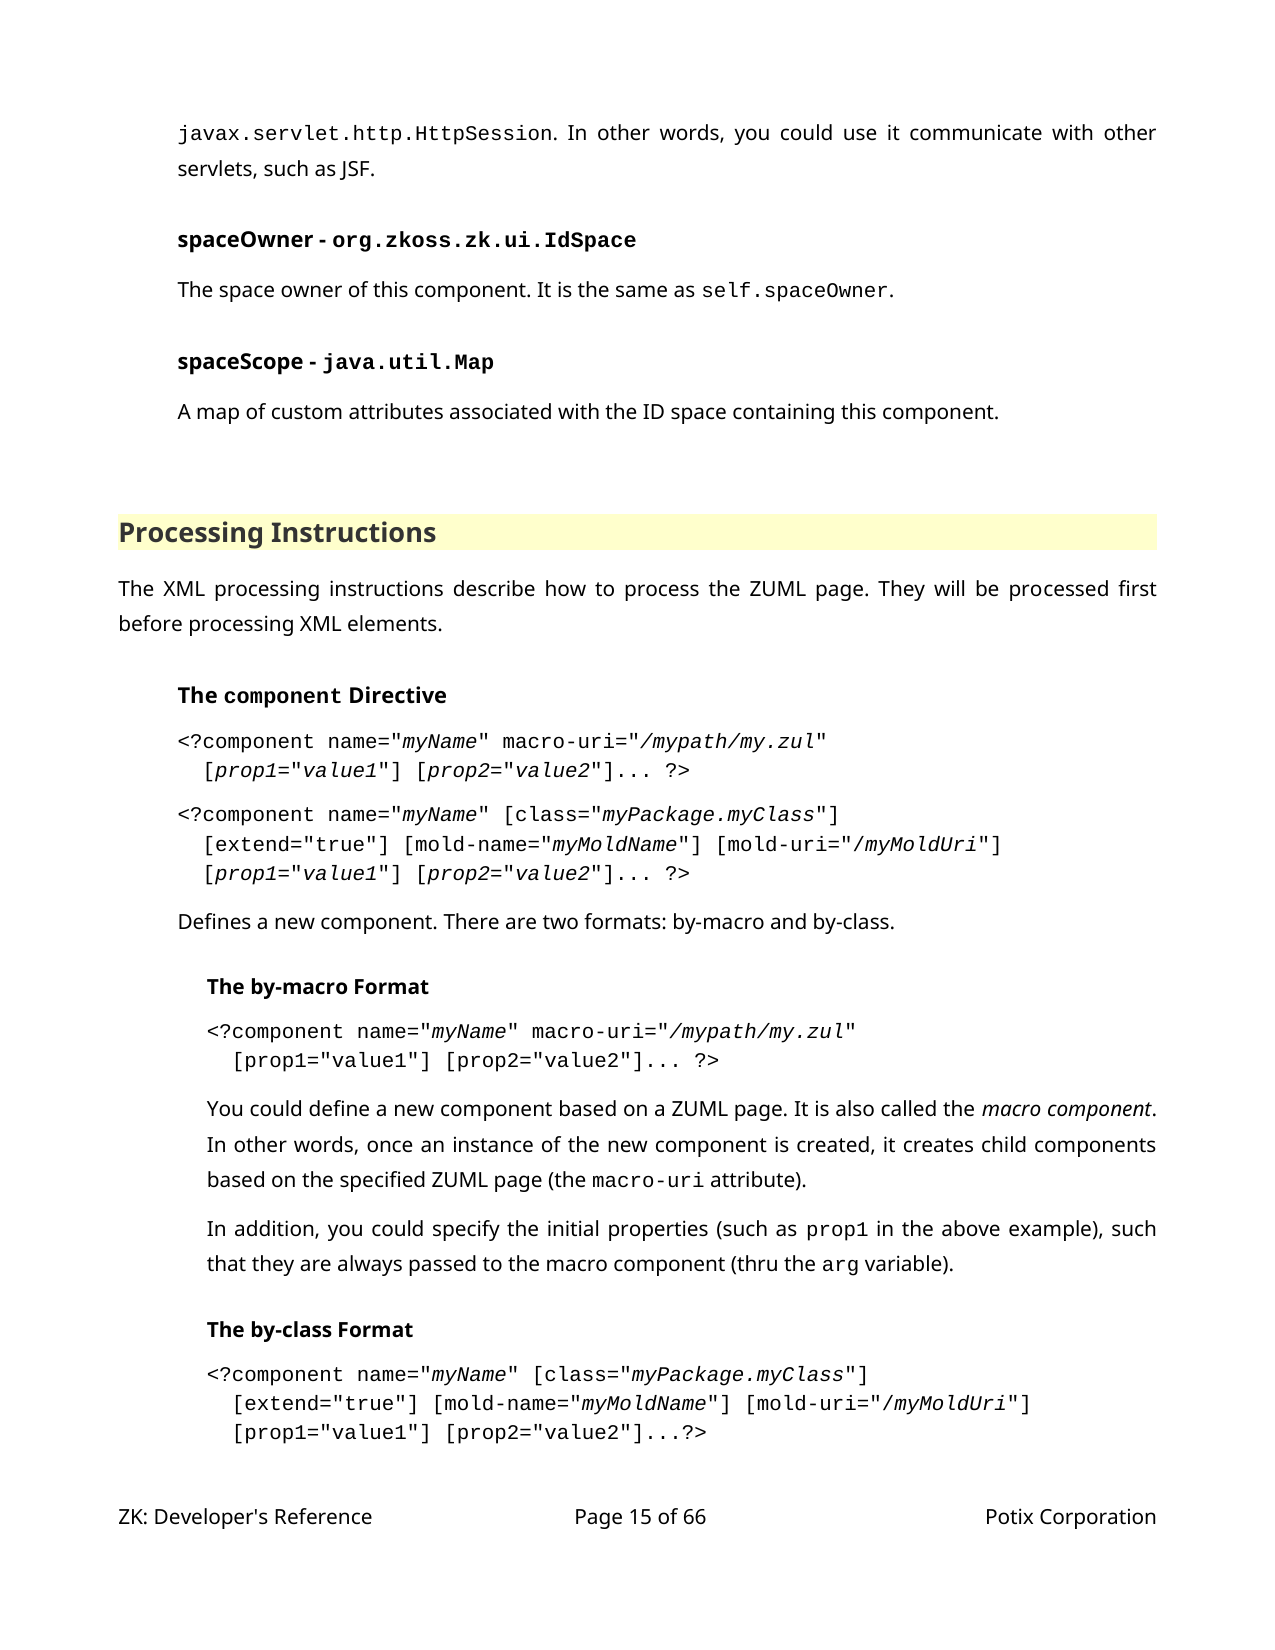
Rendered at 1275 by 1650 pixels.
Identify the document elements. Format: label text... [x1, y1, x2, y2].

text The XML processing instructions describe how to process the ZUML page. They will be processed first before processing XML elements. [118, 574, 1157, 637]
text Defines a new component. There are two formats: by-macro and by-class. [177, 907, 1157, 935]
text A map of custom attributes associated with the ID space containing this component. [177, 397, 1157, 425]
text You could define a new component based on a ZUML page. It is also called the macro component. In other words, once an instance of the new component is created, it creates child components based on the specified ZUML page (the macro-uri attribute). [207, 1094, 1157, 1193]
subtitle spaceOwner - org.zkoss.zk.ui.IdSpace [177, 224, 1157, 254]
subtitle The component Directive [177, 680, 1157, 710]
subtitle spaceScope - java.util.Map [177, 346, 1157, 376]
subtitle The by-macro Format [207, 972, 1157, 1000]
subtitle Processing Instructions [118, 514, 1157, 550]
text In addition, you could specify the initial properties (such as prop1 in the above example), such that they are always passed to the macro component (thru the arg variable). [207, 1214, 1157, 1278]
text <?component name="myName" macro-uri="/mypath/my.zul" [prop1="value1"] [prop2="value2"]... ?> [207, 1021, 1157, 1074]
text The space owner of this component. It is the same as self.spaceOwner. [177, 275, 1157, 304]
text <?component name="myName" [class="myPackage.myClass"] [extend="true"] [mold-name="myMoldName"] [mold-uri="/myMoldUri"] [prop1="value1"] [prop2="value2"]...?> [207, 1364, 1157, 1446]
text <?component name="myName" macro-uri="/mypath/my.zul" [prop1="value1"] [prop2="value2"]... ?> [177, 731, 1157, 784]
text javax.servlet.http.HttpSession. In other words, you could use it communicate with other servlets, such as JSF. [177, 118, 1157, 182]
subtitle The by-class Format [207, 1315, 1157, 1343]
text <?component name="myName" [class="myPackage.myClass"] [extend="true"] [mold-name="myMoldName"] [mold-uri="/myMoldUri"] [prop1="value1"] [prop2="value2"]... ?> [177, 804, 1157, 887]
